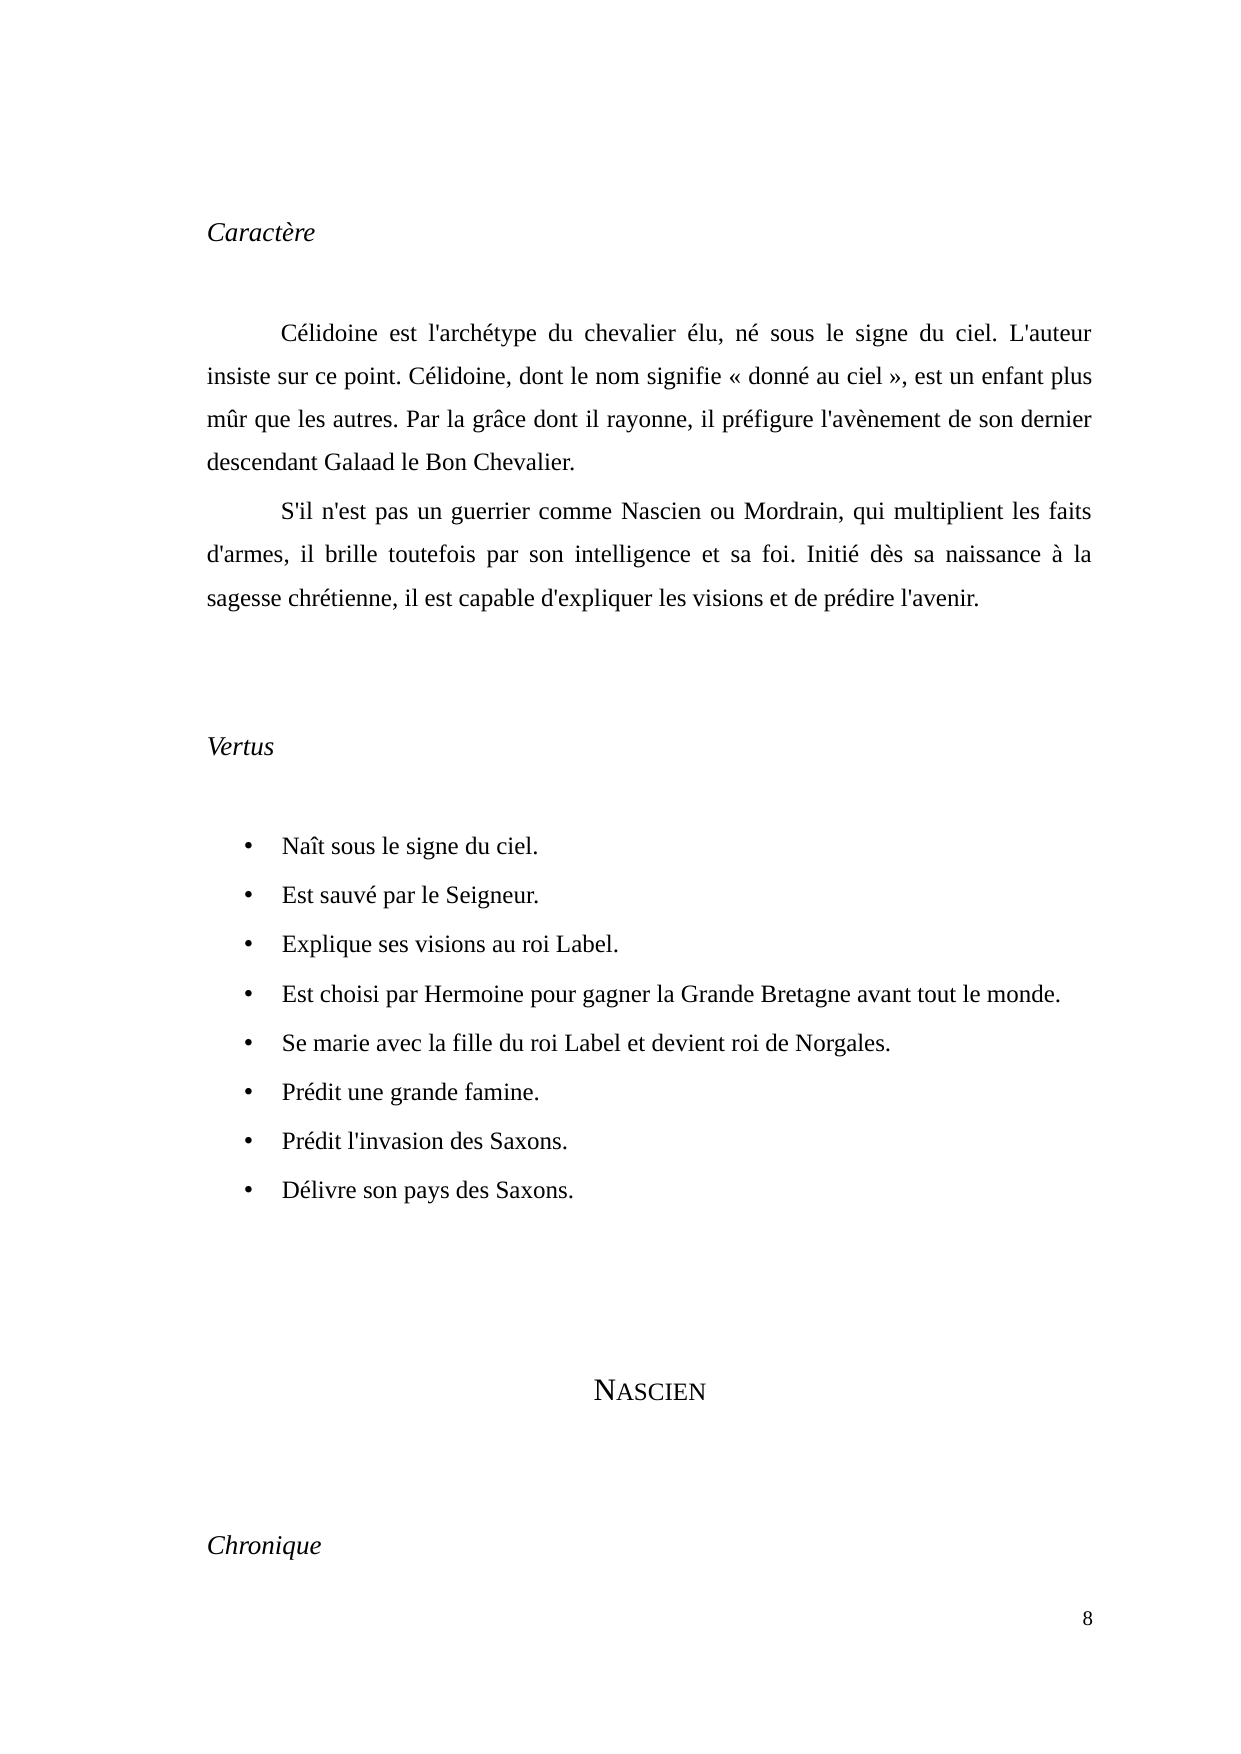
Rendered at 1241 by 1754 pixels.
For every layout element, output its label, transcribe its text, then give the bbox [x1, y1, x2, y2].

text S'il n'est pas un guerrier comme Nascien ou Mordrain, qui multiplient les faits d'armes, il brille toutefois par son intelligence et sa foi. Initié dès sa naissance à la sagesse chrétienne, il est capable d'expliquer les visions et de prédire l'avenir. [207, 496, 1093, 611]
list Explique ses visions au roi Label. [244, 929, 1093, 958]
text Caractère [207, 216, 1093, 247]
list Est sauvé par le Seigneur. [244, 881, 1093, 909]
list Naît sous le signe du ciel. [244, 831, 1093, 860]
list Prédit une grande famine. [244, 1077, 1093, 1106]
list Se marie avec la fille du roi Label et devient roi de Norgales. [244, 1028, 1093, 1056]
list Est choisi par Hermoine pour gagner la Grande Bretagne avant tout le monde. [244, 979, 1093, 1007]
list Prédit l'invasion des Saxons. [244, 1126, 1093, 1154]
text Chronique [207, 1529, 1093, 1560]
text Célidoine est l'archétype du chevalier élu, né sous le signe du ciel. L'auteur insiste sur ce point. Célidoine, dont le nom signifie « donné au ciel », est un enfant plus mûr que les autres. Par la grâce dont il rayonne, il préfigure l'avènement de son dernier descendant Galaad le Bon Chevalier. [207, 318, 1093, 476]
text Vertus [207, 730, 1093, 761]
list Délivre son pays des Saxons. [244, 1175, 1093, 1204]
text Nascien [207, 1371, 1093, 1407]
